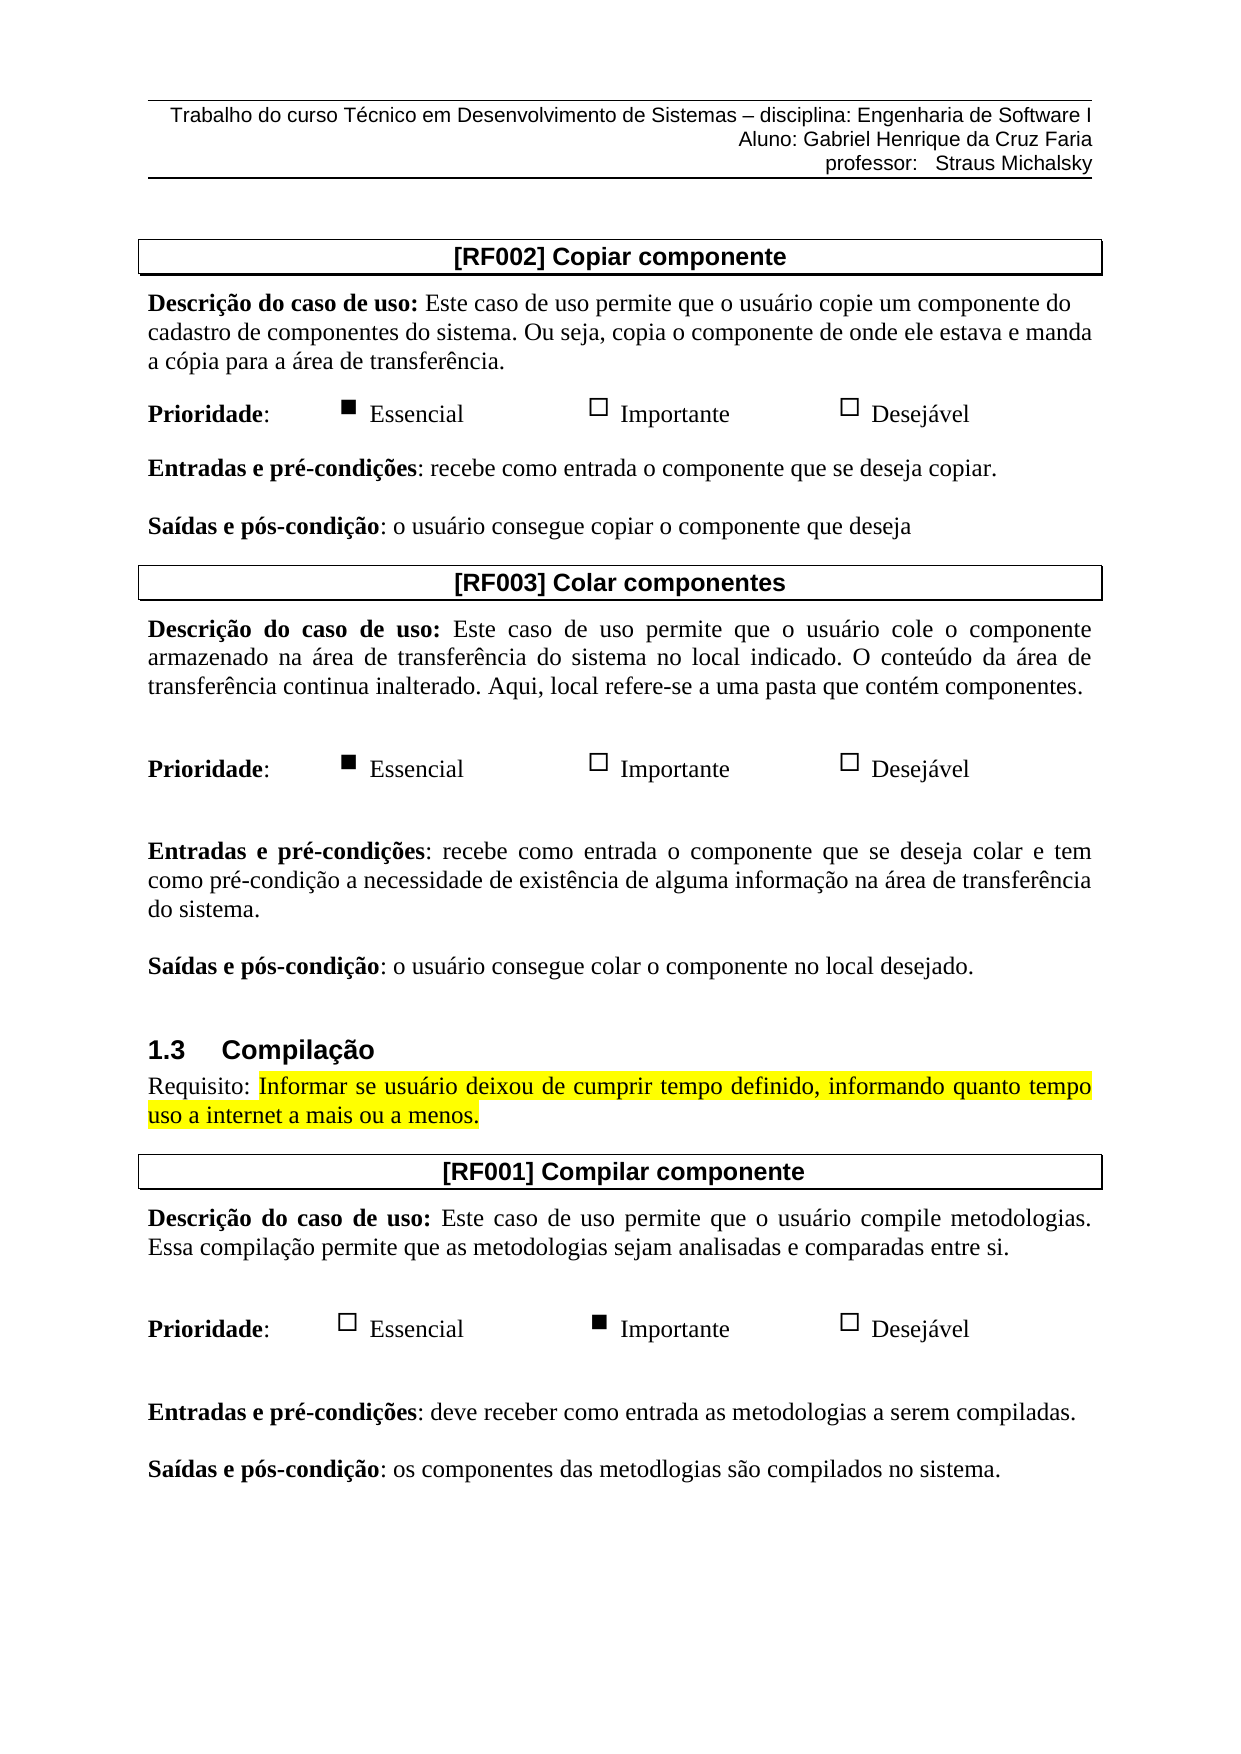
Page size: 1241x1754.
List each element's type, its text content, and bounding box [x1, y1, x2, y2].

text Saídas e pós-condição: o usuário consegue copiar o componente que deseja [148, 511, 1092, 539]
text Saídas e pós-condição: o usuário consegue colar o componente no local desejado. [148, 951, 1092, 980]
table_header Importante [620, 1289, 827, 1368]
table_header Prioridade: [136, 1289, 325, 1368]
text [RF001] Compilar componente [139, 1155, 1101, 1188]
table_header  [325, 729, 369, 807]
table_header  [576, 729, 620, 807]
subtitle Compilação [148, 1034, 1092, 1065]
subtitle [RF003] Colar componentes [139, 566, 1101, 599]
table_header Desejável [871, 1289, 1015, 1368]
text Descrição do caso de uso: Este caso de uso permite que o usuário copie um componente do cadastro de componentes do sistema. Ou seja, copia o componente de onde ele estava e manda a cópia para a área de transferência. [148, 288, 1092, 374]
table_header Essencial [369, 375, 576, 453]
table_header  [827, 1289, 871, 1368]
text Saídas e pós-condição: os componentes das metodlogias são compilados no sistema. [148, 1454, 1092, 1483]
table_header Essencial [369, 1289, 576, 1368]
table_header  [827, 729, 871, 807]
table_header Desejável [871, 729, 1015, 807]
table_header  [576, 1289, 620, 1368]
text Descrição do caso de uso: Este caso de uso permite que o usuário compile metodologias. Essa compilação permite que as metodologias sejam analisadas e comparadas entre si. [148, 1203, 1092, 1260]
table_header Essencial [369, 729, 576, 807]
text Entradas e pré-condições: recebe como entrada o componente que se deseja colar e tem como pré-condição a necessidade de existência de alguma informação na área de transferência do sistema. [148, 836, 1092, 922]
table_header  [325, 1289, 369, 1368]
subtitle [RF002] Copiar componente [139, 240, 1101, 273]
table_header Importante [620, 729, 827, 807]
table_header  [827, 375, 871, 453]
list Requisito: Informar se usuário deixou de cumprir tempo definido, informando quanto tempo uso a internet a mais ou a menos. [148, 1071, 1092, 1129]
text Descrição do caso de uso: Este caso de uso permite que o usuário cole o componente armazenado na área de transferência do sistema no local indicado. O conteúdo da área de transferência continua inalterado. Aqui, local refere-se a uma pasta que contém componentes. [148, 614, 1092, 700]
table_header Prioridade: [136, 375, 325, 453]
table_header  [325, 375, 369, 453]
text Entradas e pré-condições: deve receber como entrada as metodologias a serem compiladas. [148, 1397, 1092, 1425]
table_header Desejável [871, 375, 1015, 453]
text Entradas e pré-condições: recebe como entrada o componente que se deseja copiar. [148, 453, 1092, 482]
table_header Prioridade: [136, 729, 325, 807]
table_header Importante [620, 375, 827, 453]
table_header  [576, 375, 620, 453]
